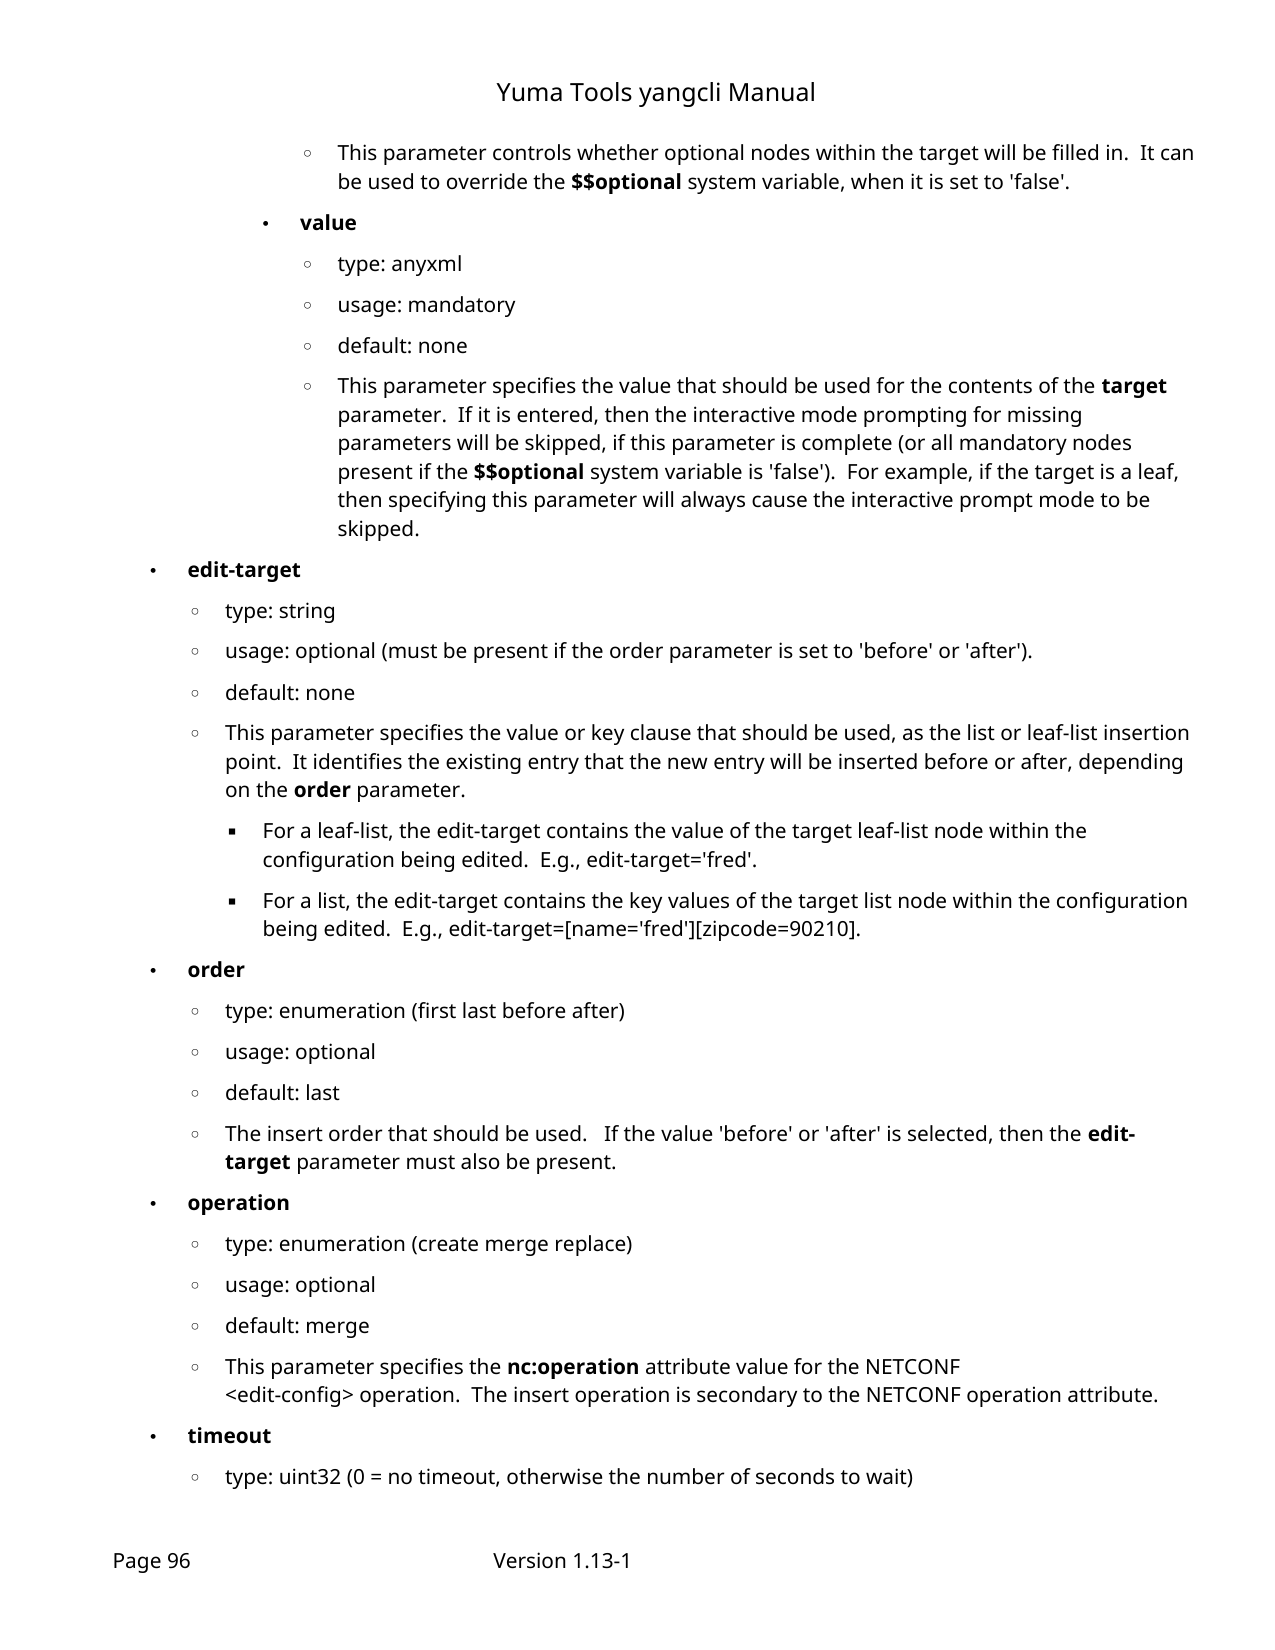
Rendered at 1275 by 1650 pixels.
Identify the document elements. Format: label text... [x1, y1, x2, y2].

list type: anyxml [300, 249, 1200, 277]
list This parameter specifies the value or key clause that should be used, as the list or leaf-list insertion point. It identifies the existing entry that the new entry will be inserted before or after, depending on the order parameter. [187, 718, 1200, 804]
list For a leaf-list, the edit-target contains the value of the target leaf-list node within the configuration being edited. E.g., edit-target='fred'. [225, 816, 1200, 873]
list type: enumeration (first last before after) [187, 996, 1200, 1024]
list usage: optional [187, 1270, 1200, 1298]
list usage: optional [187, 1037, 1200, 1065]
list default: none [300, 331, 1200, 359]
list For a list, the edit-target contains the key values of the target list node within the configuration being edited. E.g., edit-target=[name='fred'][zipcode=90210]. [225, 886, 1200, 943]
list default: last [187, 1078, 1200, 1106]
list operation [150, 1188, 1200, 1217]
list type: string [187, 596, 1200, 624]
list default: none [187, 678, 1200, 706]
list This parameter specifies the value that should be used for the contents of the target parameter. If it is entered, then the interactive mode prompting for missing parameters will be skipped, if this parameter is complete (or all mandatory nodes present if the $$optional system variable is 'false'). For example, if the target is a leaf, then specifying this parameter will always cause the interactive prompt mode to be skipped. [300, 372, 1200, 542]
list type: enumeration (create merge replace) [187, 1229, 1200, 1258]
list default: merge [187, 1311, 1200, 1339]
list The insert order that should be used. If the value 'before' or 'after' is selected, then the edit-target parameter must also be present. [187, 1119, 1200, 1176]
list This parameter controls whether optional nodes within the target will be filled in. It can be used to override the $$optional system variable, when it is set to 'false'. [300, 138, 1200, 195]
list This parameter specifies the nc:operation attribute value for the NETCONF <edit-config> operation. The insert operation is secondary to the NETCONF operation attribute. [187, 1352, 1200, 1409]
list order [150, 955, 1200, 983]
list edit-target [150, 555, 1200, 583]
list usage: optional (must be present if the order parameter is set to 'before' or 'after'). [187, 637, 1200, 665]
list timeout [150, 1421, 1200, 1450]
list type: uint32 (0 = no timeout, otherwise the number of seconds to wait) [187, 1462, 1200, 1491]
list usage: mandatory [300, 290, 1200, 318]
list value [262, 208, 1200, 236]
